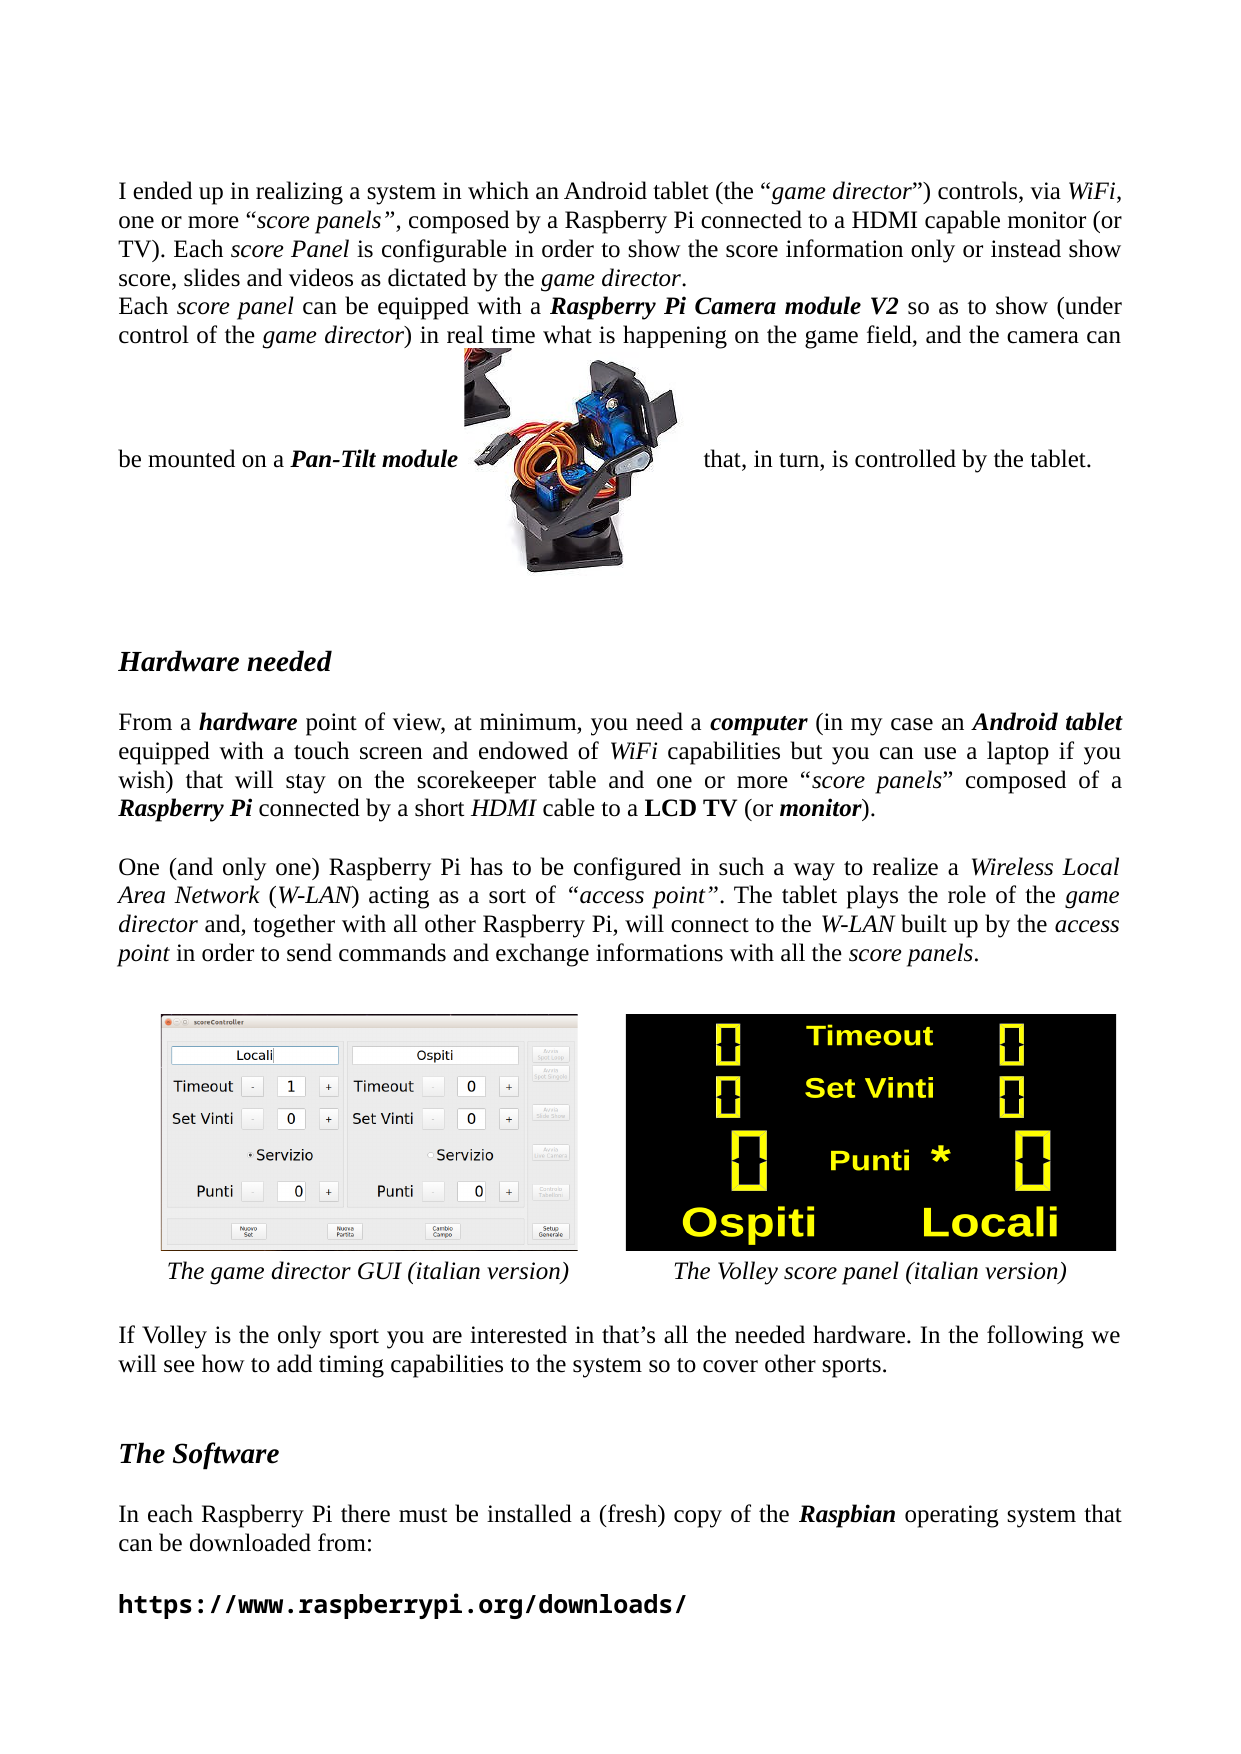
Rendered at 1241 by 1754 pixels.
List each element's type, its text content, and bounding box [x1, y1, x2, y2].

table_header [118, 996, 620, 1291]
picture [464, 348, 698, 586]
text I ended up in realizing a system in which an Android tablet (the “game director”) controls, via WiFi, one or more “score panels”, composed by a Raspberry Pi connected to a HDMI capable monitor (or TV). Each score Panel is configurable in order to show the score information only or instead show score, slides and videos as dictated by the game director. [118, 176, 1122, 291]
text From a hardware point of view, at minimum, you need a computer (in my case an Android tablet equipped with a touch screen and endowed of WiFi capabilities but you can use a laptop if you wish) that will stay on the scorekeeper table and one or more “score panels” composed of a Raspberry Pi connected by a short HDMI cable to a LCD TV (or monitor). [118, 707, 1122, 822]
text One (and only one) Raspberry Pi has to be configured in such a way to realize a Wireless Local Area Network (W-LAN) acting as a sort of “access point”. The tablet plays the role of the game director and, together with all other Raspberry Pi, will connect to the W-LAN built up by the access point in order to send commands and exchange informations with all the score panels. [118, 852, 1122, 967]
picture [160, 1014, 578, 1251]
text Hardware needed [118, 644, 1122, 678]
text Each score panel can be equipped with a Raspberry Pi Camera module V2 so as to show (under control of the game director) in real time what is happening on the game field, and the camera can be mounted on a Pan-Tilt module that, in turn, is controlled by the tablet. [118, 291, 1122, 585]
text In each Raspberry Pi there must be installed a (fresh) copy of the Raspbian operating system that can be downloaded from: [118, 1499, 1122, 1557]
table_header [620, 996, 1122, 1291]
text https://www.raspberrypi.org/downloads/ [118, 1587, 1122, 1621]
text The Software [118, 1437, 1122, 1470]
text If Volley is the only sport you are interested in that’s all the needed hardware. In the following we will see how to add timing capabilities to the system so to cover other sports. [118, 1320, 1122, 1377]
picture [625, 1014, 1117, 1251]
